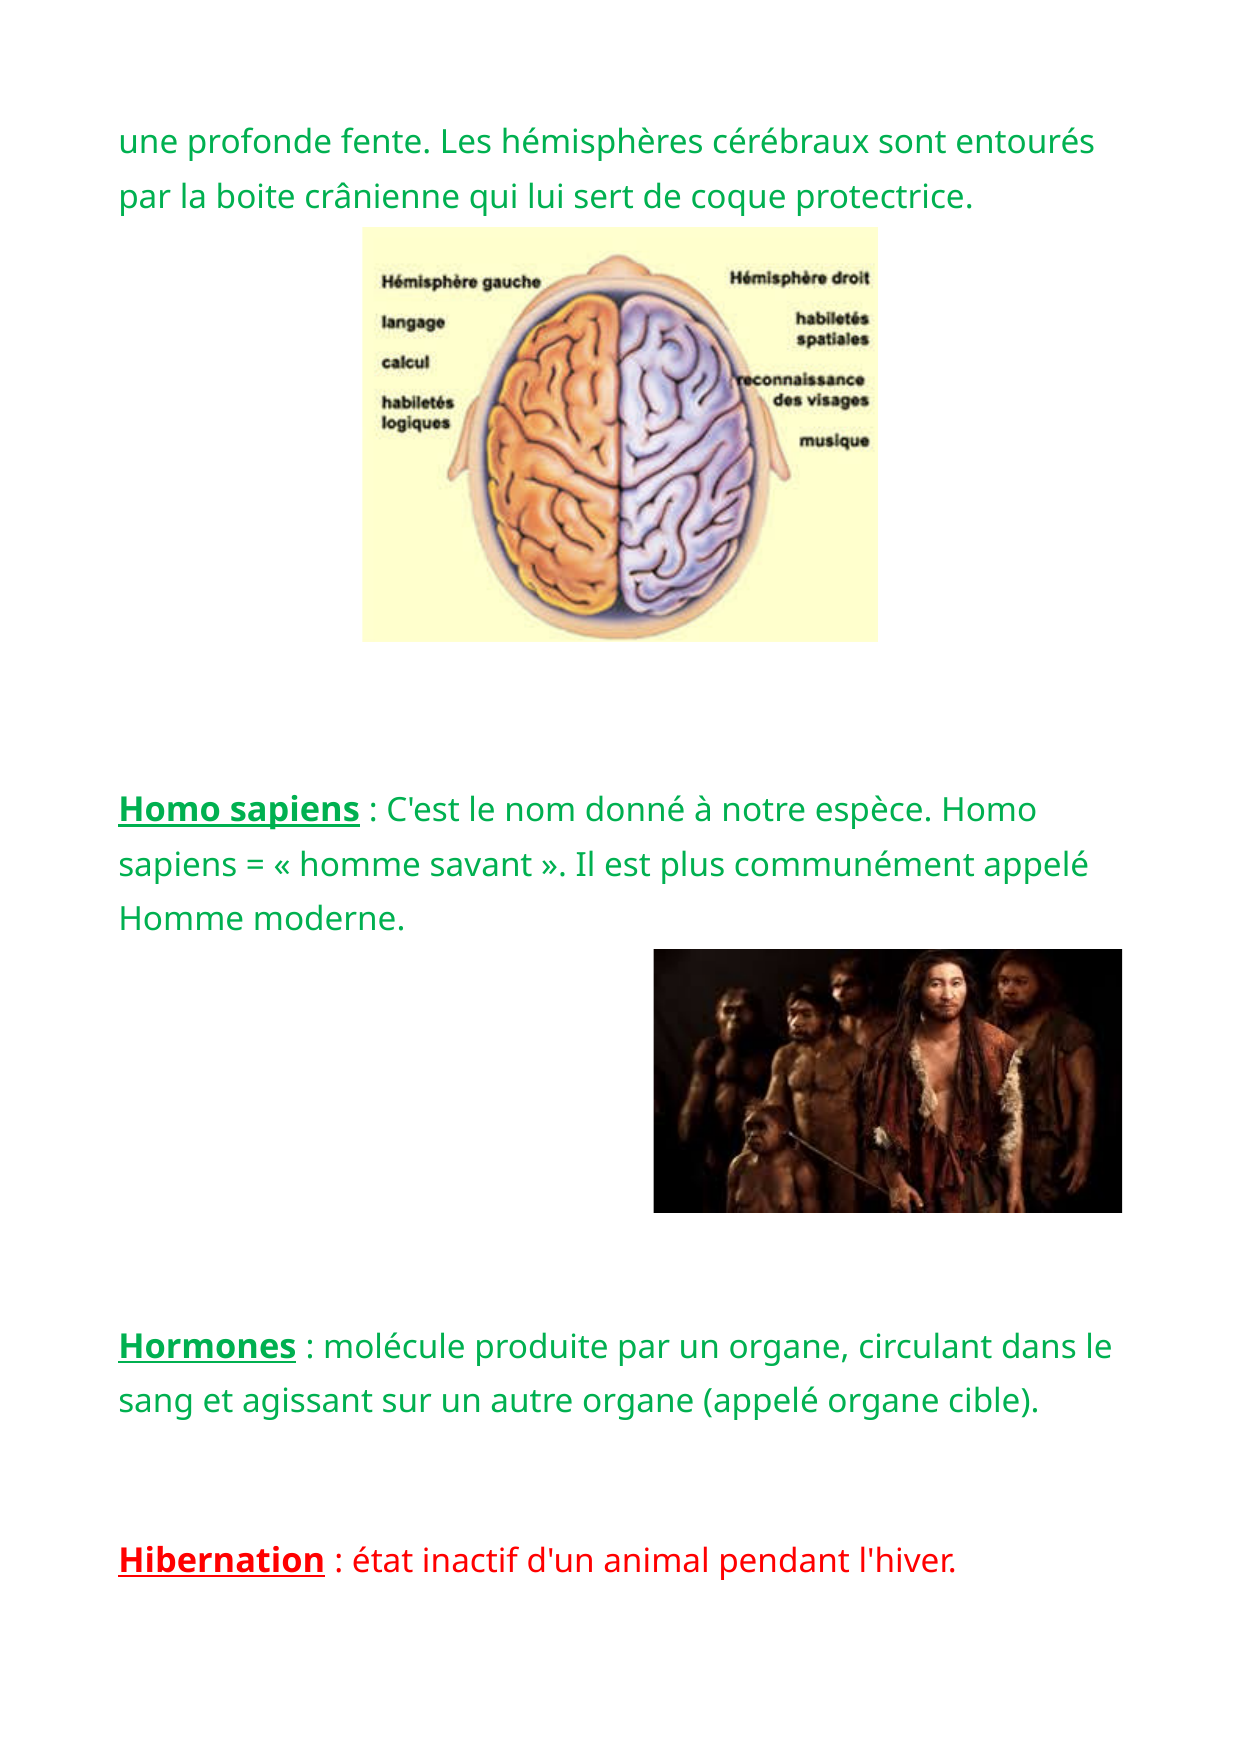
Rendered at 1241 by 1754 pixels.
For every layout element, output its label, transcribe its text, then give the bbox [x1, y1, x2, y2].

text une profonde fente. Les hémisphères cérébraux sont entourés par la boite crânienne qui lui sert de coque protectrice. [118, 118, 1122, 218]
text Hibernation : état inactif d'un animal pendant l'hiver. [118, 1535, 1122, 1582]
text Homo sapiens : C'est le nom donné à notre espèce. Homo sapiens = « homme savant ». Il est plus communément appelé Homme moderne. [118, 785, 1122, 941]
picture [653, 949, 1123, 1213]
text Hormones : molécule produite par un organe, circulant dans le sang et agissant sur un autre organe (appelé organe cible). [118, 1321, 1122, 1423]
picture [362, 227, 878, 642]
